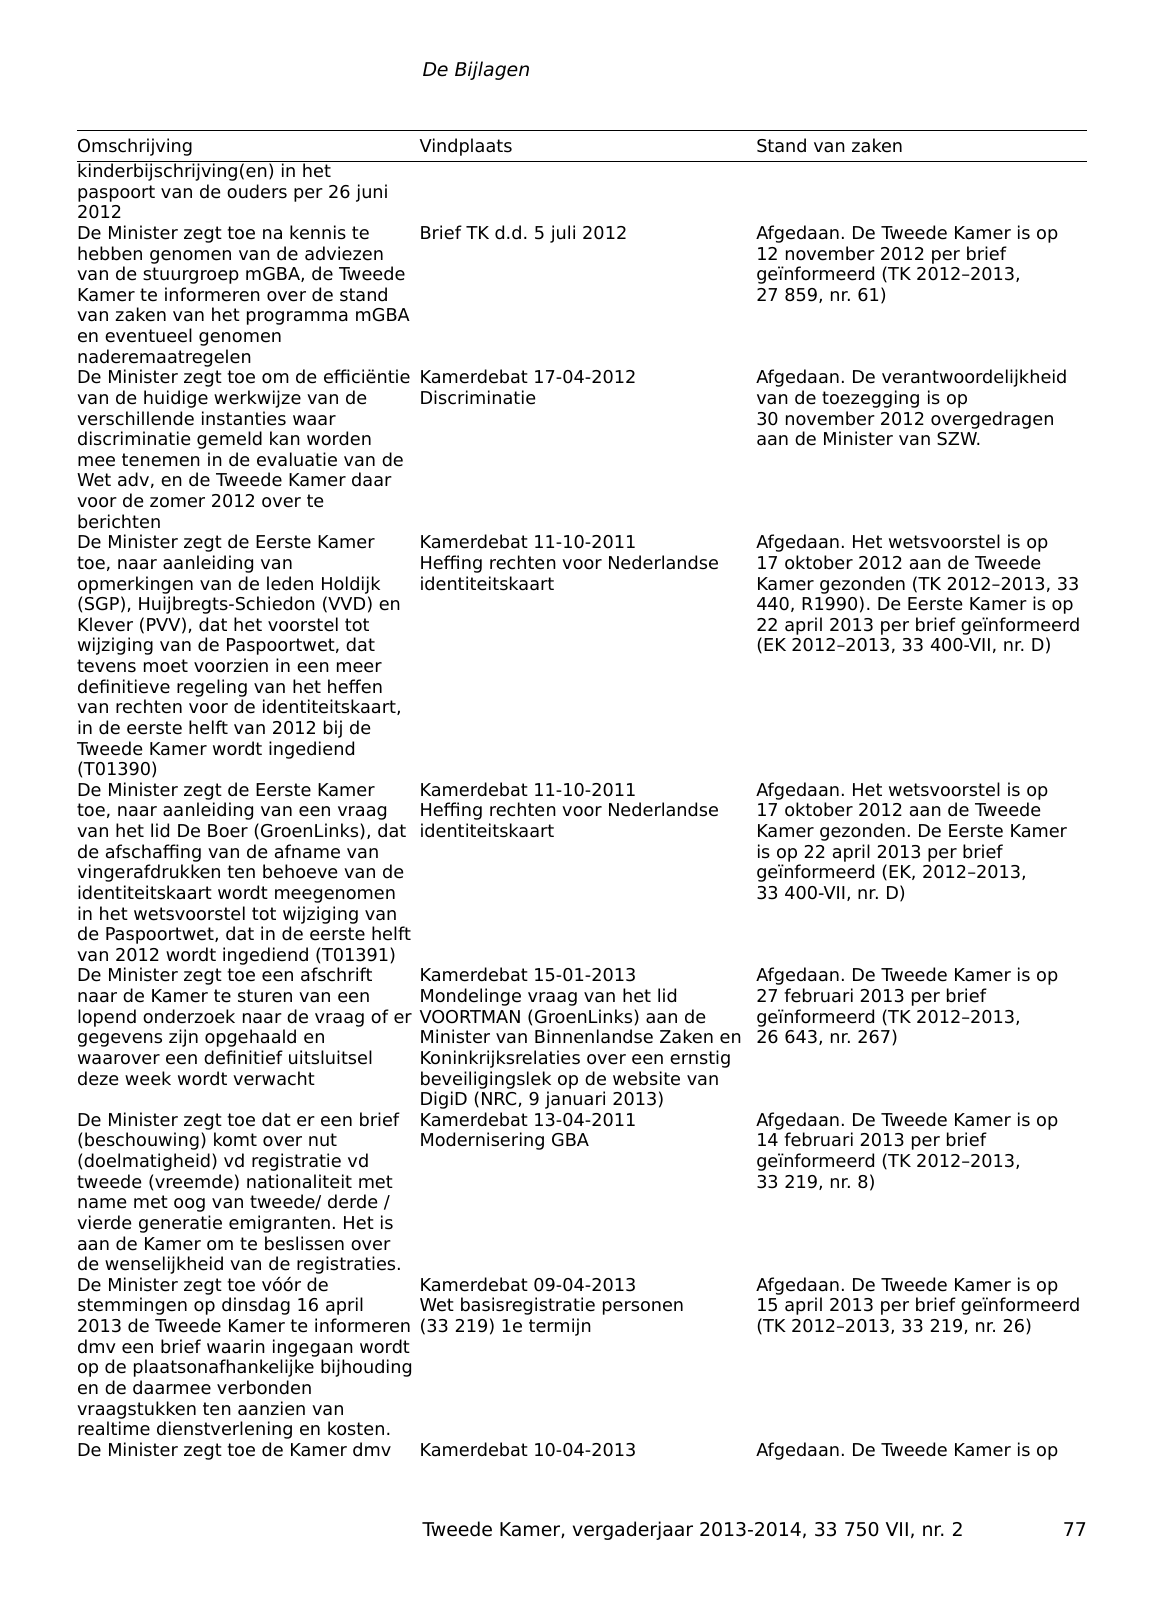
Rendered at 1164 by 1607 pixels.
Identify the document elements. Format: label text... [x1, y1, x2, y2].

table_cell [750, 162, 1087, 223]
table_cell De Minister zegt de Eerste Kamer toe, naar aanleiding van opmerkingen van de leden Holdijk (SGP), Huijbregts-Schiedon (VVD) en Klever (PVV), dat het voorstel tot wijziging van de Paspoortwet, dat tevens moet voorzien in een meer definitieve regeling van het heffen van rechten voor de identiteitskaart, in de eerste helft van 2012 bij de Tweede Kamer wordt ingediend (T01390) [77, 532, 413, 780]
table_cell [413, 162, 750, 223]
table_cell Afgedaan. De Tweede Kamer is op 27 februari 2013 per brief geïnformeerd (TK 2012–2013, 26 643, nr. 267) [750, 965, 1087, 1110]
table_cell De Minister zegt toe vóór de stemmingen op dinsdag 16 april 2013 de Tweede Kamer te informeren dmv een brief waarin ingegaan wordt op de plaatsonafhankelijke bijhouding en de daarmee verbonden vraagstukken ten aanzien van realtime dienstverlening en kosten. [77, 1275, 413, 1440]
table_cell Kamerdebat 11-10-2011 Heffing rechten voor Nederlandse identiteitskaart [413, 532, 750, 780]
table_cell Afgedaan. Het wetsvoorstel is op 17 oktober 2012 aan de Tweede Kamer gezonden (TK 2012–2013, 33 440, R1990). De Eerste Kamer is op 22 april 2013 per brief geïnformeerd (EK 2012–2013, 33 400-VII, nr. D) [750, 532, 1087, 780]
table_cell Afgedaan. De Tweede Kamer is op 15 april 2013 per brief geïnformeerd (TK 2012–2013, 33 219, nr. 26) [750, 1275, 1087, 1440]
table_cell Kamerdebat 15-01-2013 Mondelinge vraag van het lid VOORTMAN (GroenLinks) aan de Minister van Binnenlandse Zaken en Koninkrijksrelaties over een ernstig beveiligingslek op de website van DigiD (NRC, 9 januari 2013) [413, 965, 750, 1110]
table_cell Kamerdebat 11-10-2011 Heffing rechten voor Nederlandse identiteitskaart [413, 780, 750, 965]
table_header Omschrijving [77, 131, 413, 161]
table_cell kinderbijschrijving(en) in het paspoort van de ouders per 26 juni 2012 [77, 162, 413, 223]
table_header Vindplaats [413, 131, 750, 161]
table_cell De Minister zegt de Eerste Kamer toe, naar aanleiding van een vraag van het lid De Boer (GroenLinks), dat de afschaffing van de afname van vingerafdrukken ten behoeve van de identiteitskaart wordt meegenomen in het wetsvoorstel tot wijziging van de Paspoortwet, dat in de eerste helft van 2012 wordt ingediend (T01391) [77, 780, 413, 965]
table_cell Kamerdebat 09-04-2013 Wet basisregistratie personen (33 219) 1e termijn [413, 1275, 750, 1440]
table_cell Afgedaan. Het wetsvoorstel is op 17 oktober 2012 aan de Tweede Kamer gezonden. De Eerste Kamer is op 22 april 2013 per brief geïnformeerd (EK, 2012–2013, 33 400-VII, nr. D) [750, 780, 1087, 965]
table_cell De Minister zegt toe om de efficiëntie van de huidige werkwijze van de verschillende instanties waar discriminatie gemeld kan worden mee tenemen in de evaluatie van de Wet adv, en de Tweede Kamer daar voor de zomer 2012 over te berichten [77, 367, 413, 532]
table_cell De Minister zegt toe een afschrift naar de Kamer te sturen van een lopend onderzoek naar de vraag of er gegevens zijn opgehaald en waarover een definitief uitsluitsel deze week wordt verwacht [77, 965, 413, 1110]
table_header Stand van zaken [750, 131, 1087, 161]
table_cell De Minister zegt toe de Kamer dmv [77, 1440, 413, 1460]
table_cell Kamerdebat 13-04-2011 Modernisering GBA [413, 1110, 750, 1275]
table_cell Afgedaan. De Tweede Kamer is op 14 februari 2013 per brief geïnformeerd (TK 2012–2013, 33 219, nr. 8) [750, 1110, 1087, 1275]
table_cell Afgedaan. De Tweede Kamer is op [750, 1440, 1087, 1460]
table_cell Kamerdebat 10-04-2013 [413, 1440, 750, 1460]
table_cell Brief TK d.d. 5 juli 2012 [413, 223, 750, 367]
table_cell Kamerdebat 17-04-2012 Discriminatie [413, 367, 750, 532]
table_cell De Minister zegt toe dat er een brief (beschouwing) komt over nut (doelmatigheid) vd registratie vd tweede (vreemde) nationaliteit met name met oog van tweede/ derde / vierde generatie emigranten. Het is aan de Kamer om te beslissen over de wenselijkheid van de registraties. [77, 1110, 413, 1275]
table_cell De Minister zegt toe na kennis te hebben genomen van de adviezen van de stuurgroep mGBA, de Tweede Kamer te informeren over de stand van zaken van het programma mGBA en eventueel genomen naderemaatregelen [77, 223, 413, 367]
table_cell Afgedaan. De verantwoordelijkheid van de toezegging is op 30 november 2012 overgedragen aan de Minister van SZW. [750, 367, 1087, 532]
table_cell Afgedaan. De Tweede Kamer is op 12 november 2012 per brief geïnformeerd (TK 2012–2013, 27 859, nr. 61) [750, 223, 1087, 367]
